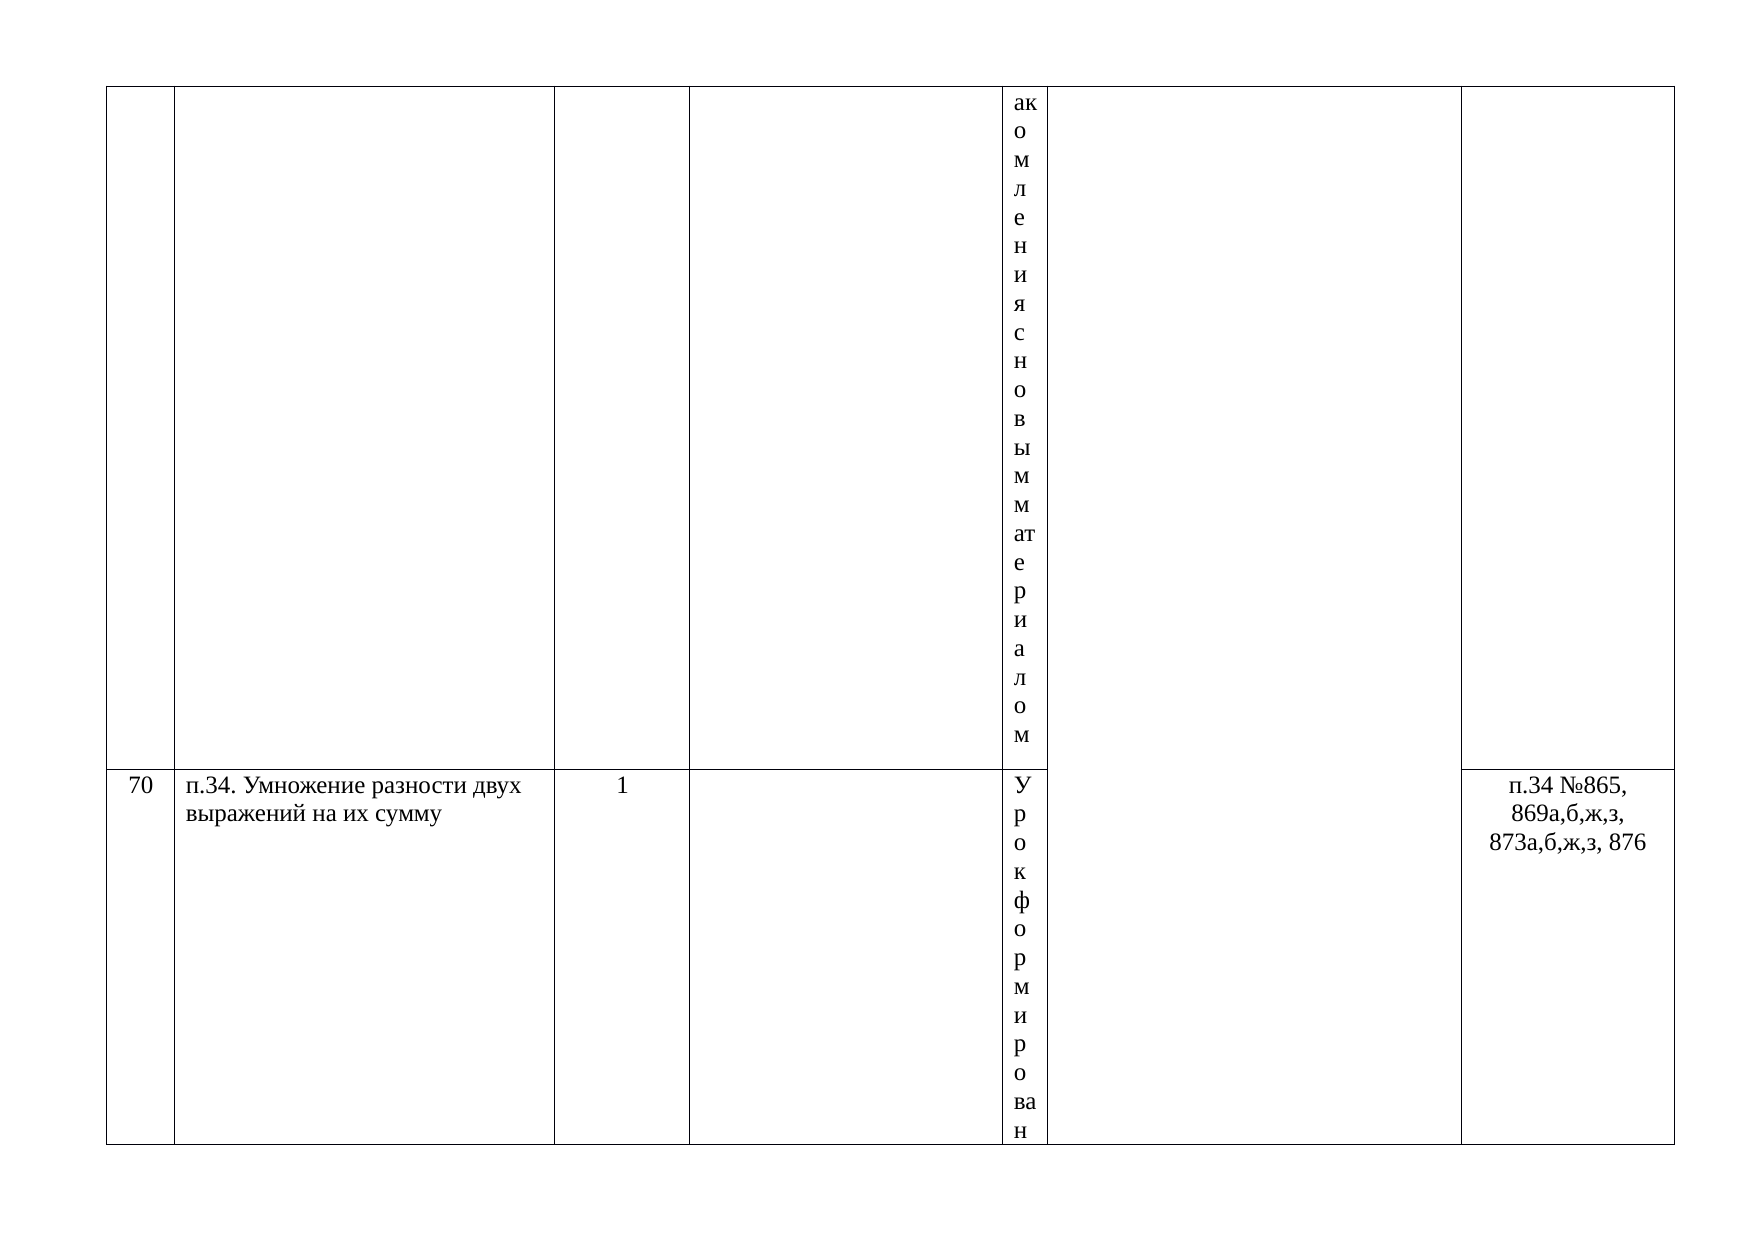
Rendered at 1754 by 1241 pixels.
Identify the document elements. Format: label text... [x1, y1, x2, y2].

table_cell [107, 87, 174, 769]
table_cell [555, 87, 689, 769]
table_cell [690, 770, 1002, 1143]
table_cell 1 [555, 770, 689, 1143]
table_cell [175, 87, 554, 769]
table_cell [1048, 87, 1461, 1143]
table_cell п.34 №865, 869а,б,ж,з, 873а,б,ж,з, 876 [1462, 770, 1674, 1143]
table_cell [690, 87, 1002, 769]
table_cell [1462, 87, 1674, 769]
table_cell Урок формирован [1003, 770, 1047, 1143]
table_cell акомления с новым материалом [1003, 87, 1047, 769]
table_cell п.34. Умножение разности двух выражений на их сумму [175, 770, 554, 1143]
table_cell 70 [107, 770, 174, 1143]
